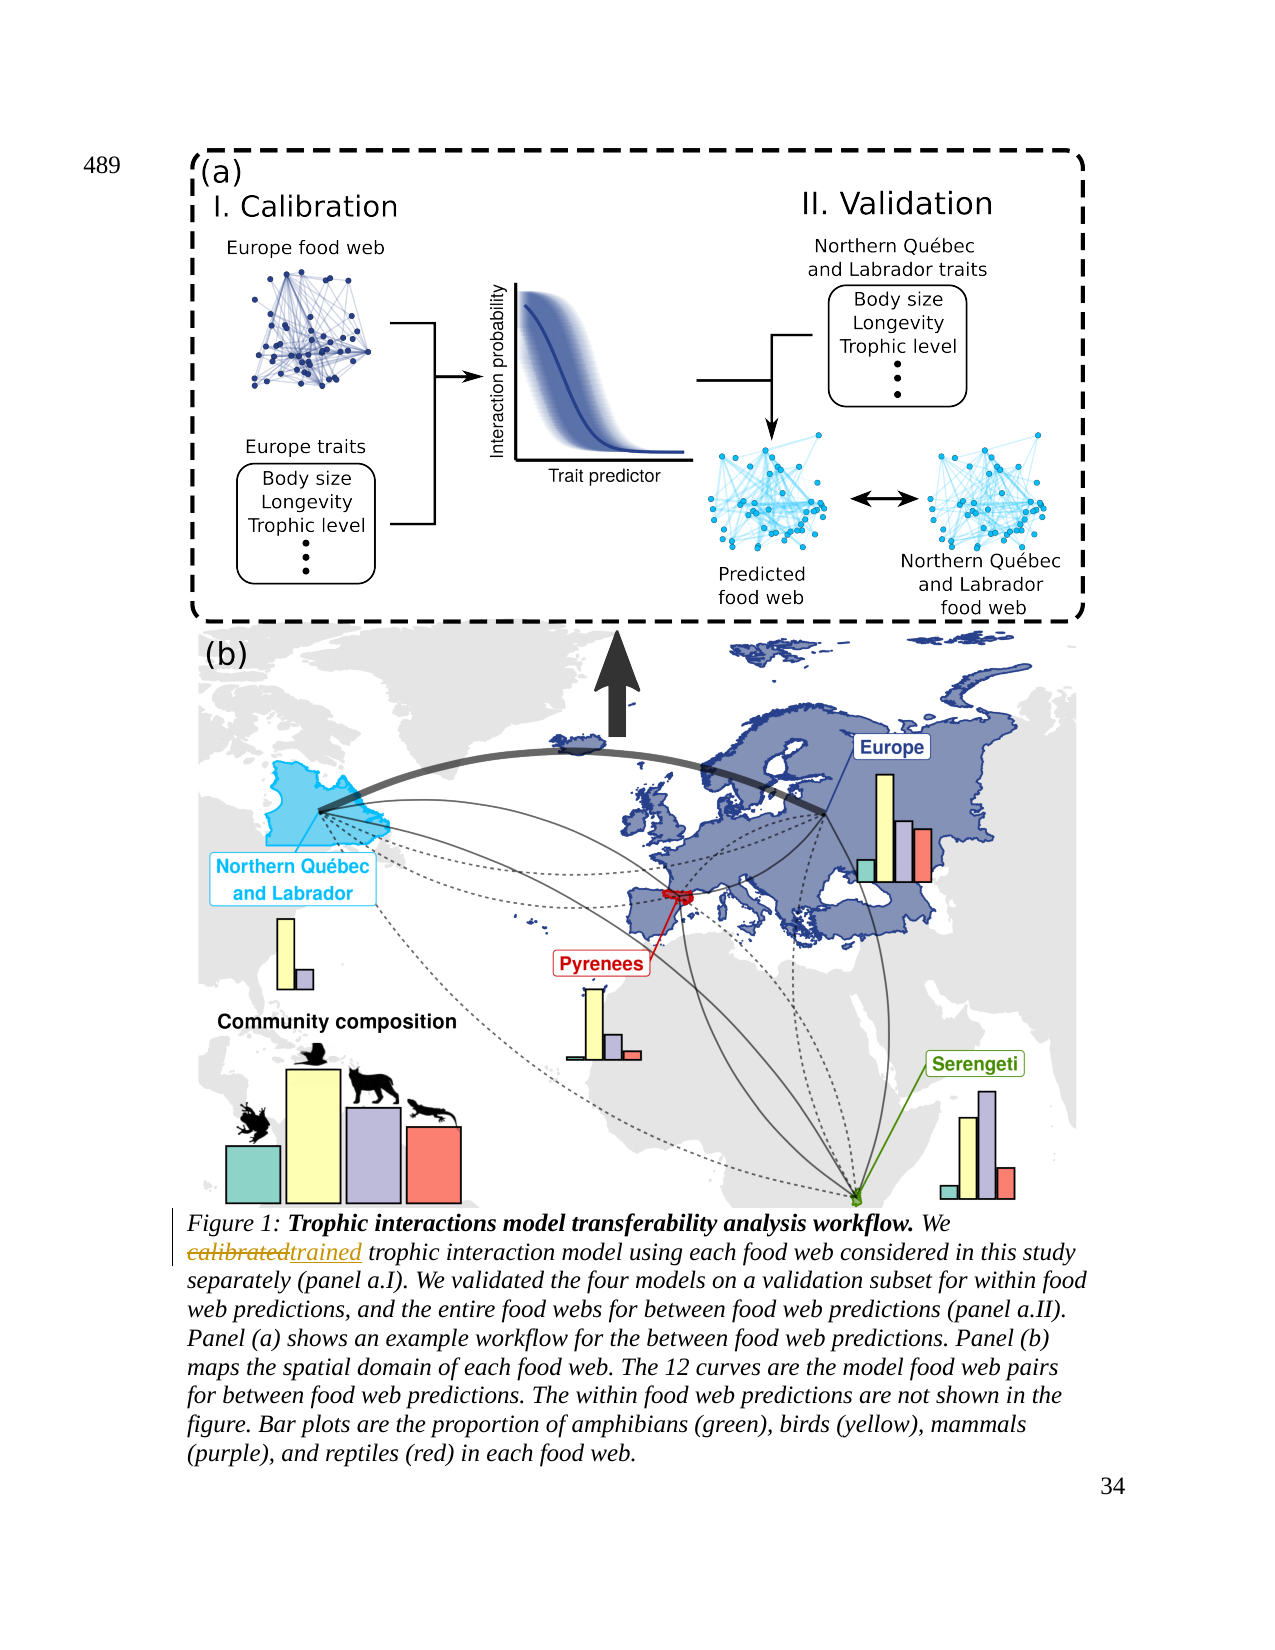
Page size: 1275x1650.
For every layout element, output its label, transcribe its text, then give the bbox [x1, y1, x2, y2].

text Figure 1: Trophic interactions model transferability analysis workflow. We trained trophic interaction model using each food web considered in this study separately (panel a.I). We validated the four models on a validation subset for within food web predictions, and the entire food webs for between food web predictions (panel a.II). Panel (a) shows an example workflow for the between food web predictions. Panel (b) maps the spatial domain of each food web. The 12 curves are the model food web pairs for between food web predictions. The within food web predictions are not shown in the figure. Bar plots are the proportion of amphibians (green), birds (yellow), mammals (purple), and reptiles (red) in each food web. [187, 1208, 1088, 1467]
picture [190, 148, 1085, 1208]
